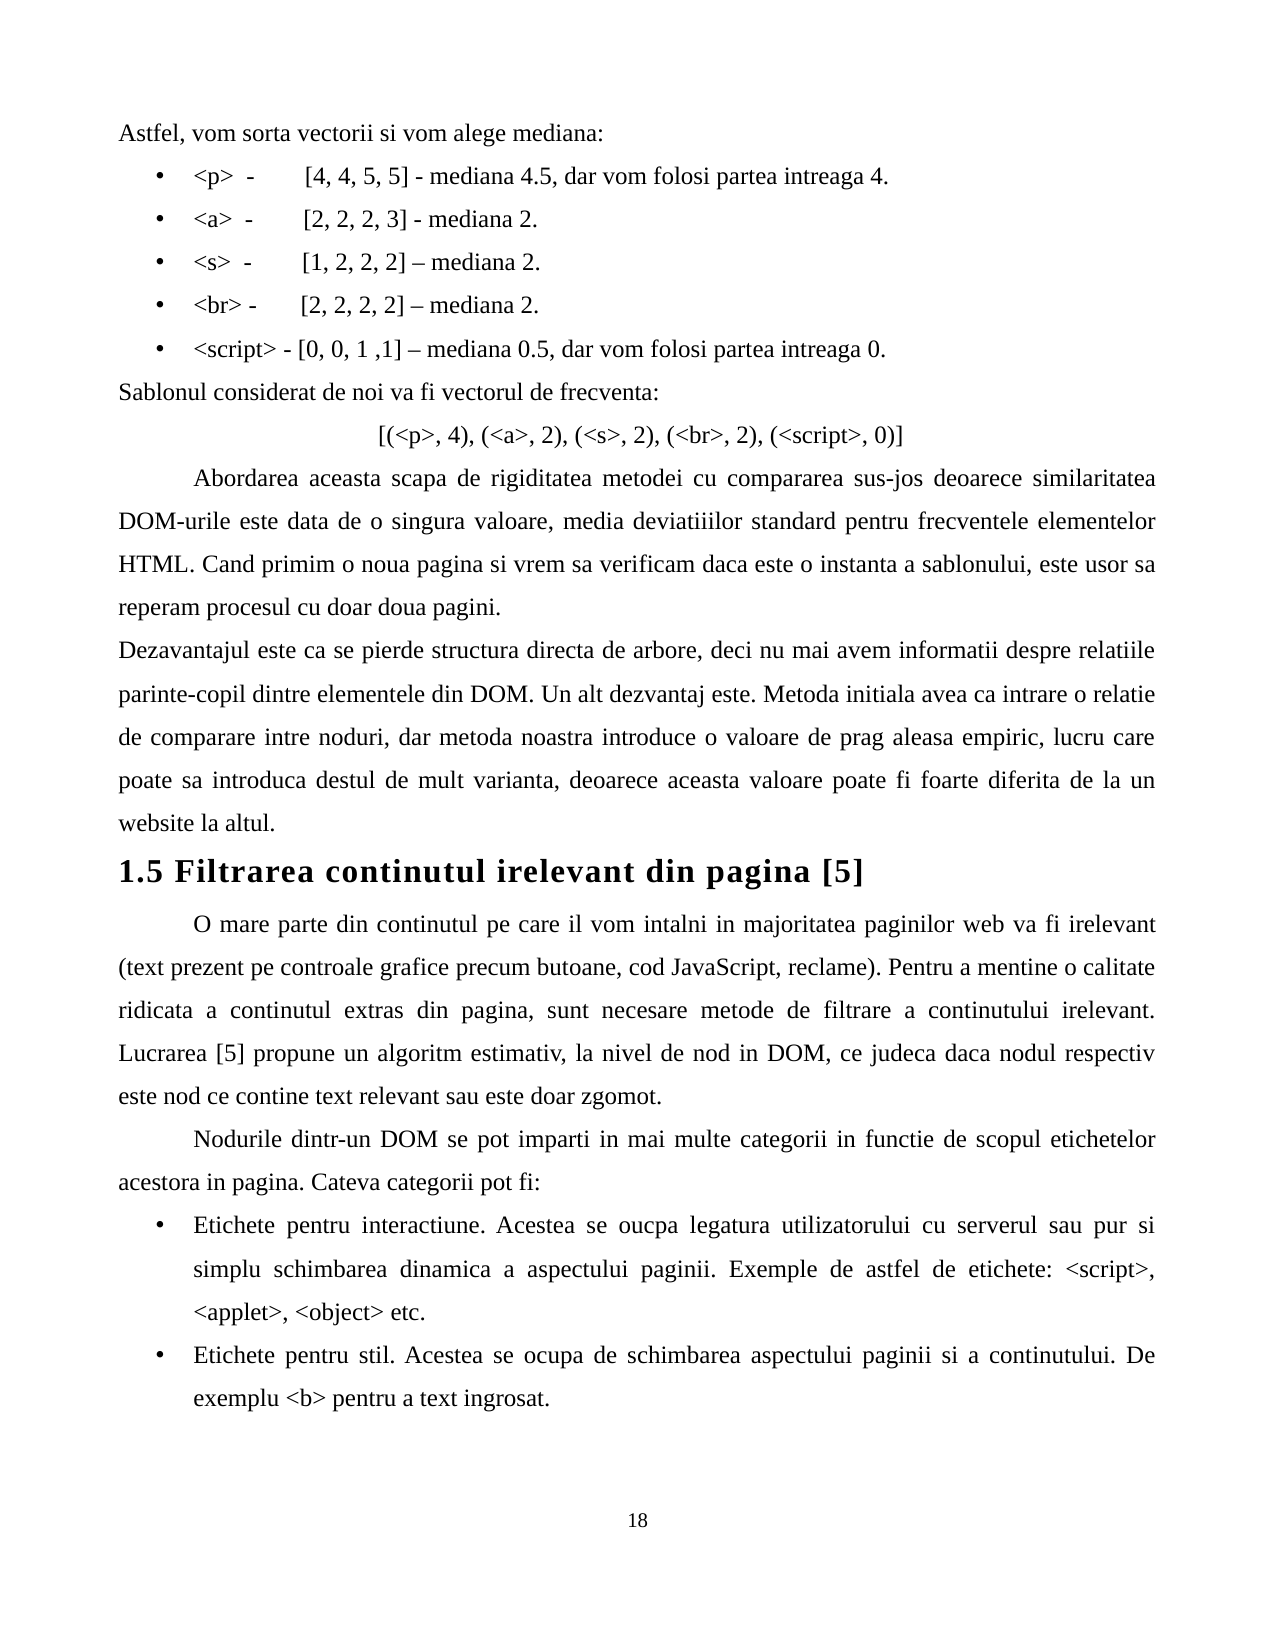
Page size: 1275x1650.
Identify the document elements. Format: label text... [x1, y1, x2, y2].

subtitle Abordarea aceasta scapa de rigiditatea metodei cu compararea sus-jos deoarece similaritatea DOM-urile este data de o singura valoare, media deviatiiilor standard pentru frecventele elementelor HTML. Cand primim o noua pagina si vrem sa verificam daca este o instanta a sablonului, este usor sa reperam procesul cu doar doua pagini. [118, 463, 1157, 621]
subtitle 1.5 Filtrarea continutul irelevant din pagina [5] [118, 851, 1157, 889]
subtitle Astfel, vom sorta vectorii si vom alege mediana: [118, 118, 1157, 147]
subtitle Nodurile dintr-un DOM se pot imparti in mai multe categorii in functie de scopul etichetelor acestora in pagina. Cateva categorii pot fi: [118, 1124, 1157, 1196]
subtitle Sablonul considerat de noi va fi vectorul de frecventa: [118, 377, 1157, 406]
subtitle Etichete pentru interactiune. Acestea se oucpa legatura utilizatorului cu serverul sau pur si simplu schimbarea dinamica a aspectului paginii. Exemple de astfel de etichete: <script>, <applet>, <object> etc. [156, 1211, 1157, 1326]
subtitle [(<p>, 4), (<a>, 2), (<s>, 2), (<br>, 2), (<script>, 0)] [118, 420, 1157, 449]
subtitle <p> - [4, 4, 5, 5] - mediana 4.5, dar vom folosi partea intreaga 4. [156, 161, 1157, 190]
subtitle Dezavantajul este ca se pierde structura directa de arbore, deci nu mai avem informatii despre relatiile parinte-copil dintre elementele din DOM. Un alt dezvantaj este. Metoda initiala avea ca intrare o relatie de comparare intre noduri, dar metoda noastra introduce o valoare de prag aleasa empiric, lucru care poate sa introduca destul de mult varianta, deoarece aceasta valoare poate fi foarte diferita de la un website la altul. [118, 636, 1157, 837]
subtitle O mare parte din continutul pe care il vom intalni in majoritatea paginilor web va fi irelevant (text prezent pe controale grafice precum butoane, cod JavaScript, reclame). Pentru a mentine o calitate ridicata a continutul extras din pagina, sunt necesare metode de filtrare a continutului irelevant. Lucrarea [5] propune un algoritm estimativ, la nivel de nod in DOM, ce judeca daca nodul respectiv este nod ce contine text relevant sau este doar zgomot. [118, 909, 1157, 1110]
subtitle <s> - [1, 2, 2, 2] – mediana 2. [156, 247, 1157, 276]
subtitle <script> - [0, 0, 1 ,1] – mediana 0.5, dar vom folosi partea intreaga 0. [156, 334, 1157, 362]
subtitle Etichete pentru stil. Acestea se ocupa de schimbarea aspectului paginii si a continutului. De exemplu <b> pentru a text ingrosat. [156, 1340, 1157, 1412]
subtitle <br> - [2, 2, 2, 2] – mediana 2. [156, 291, 1157, 319]
subtitle <a> - [2, 2, 2, 3] - mediana 2. [156, 204, 1157, 233]
